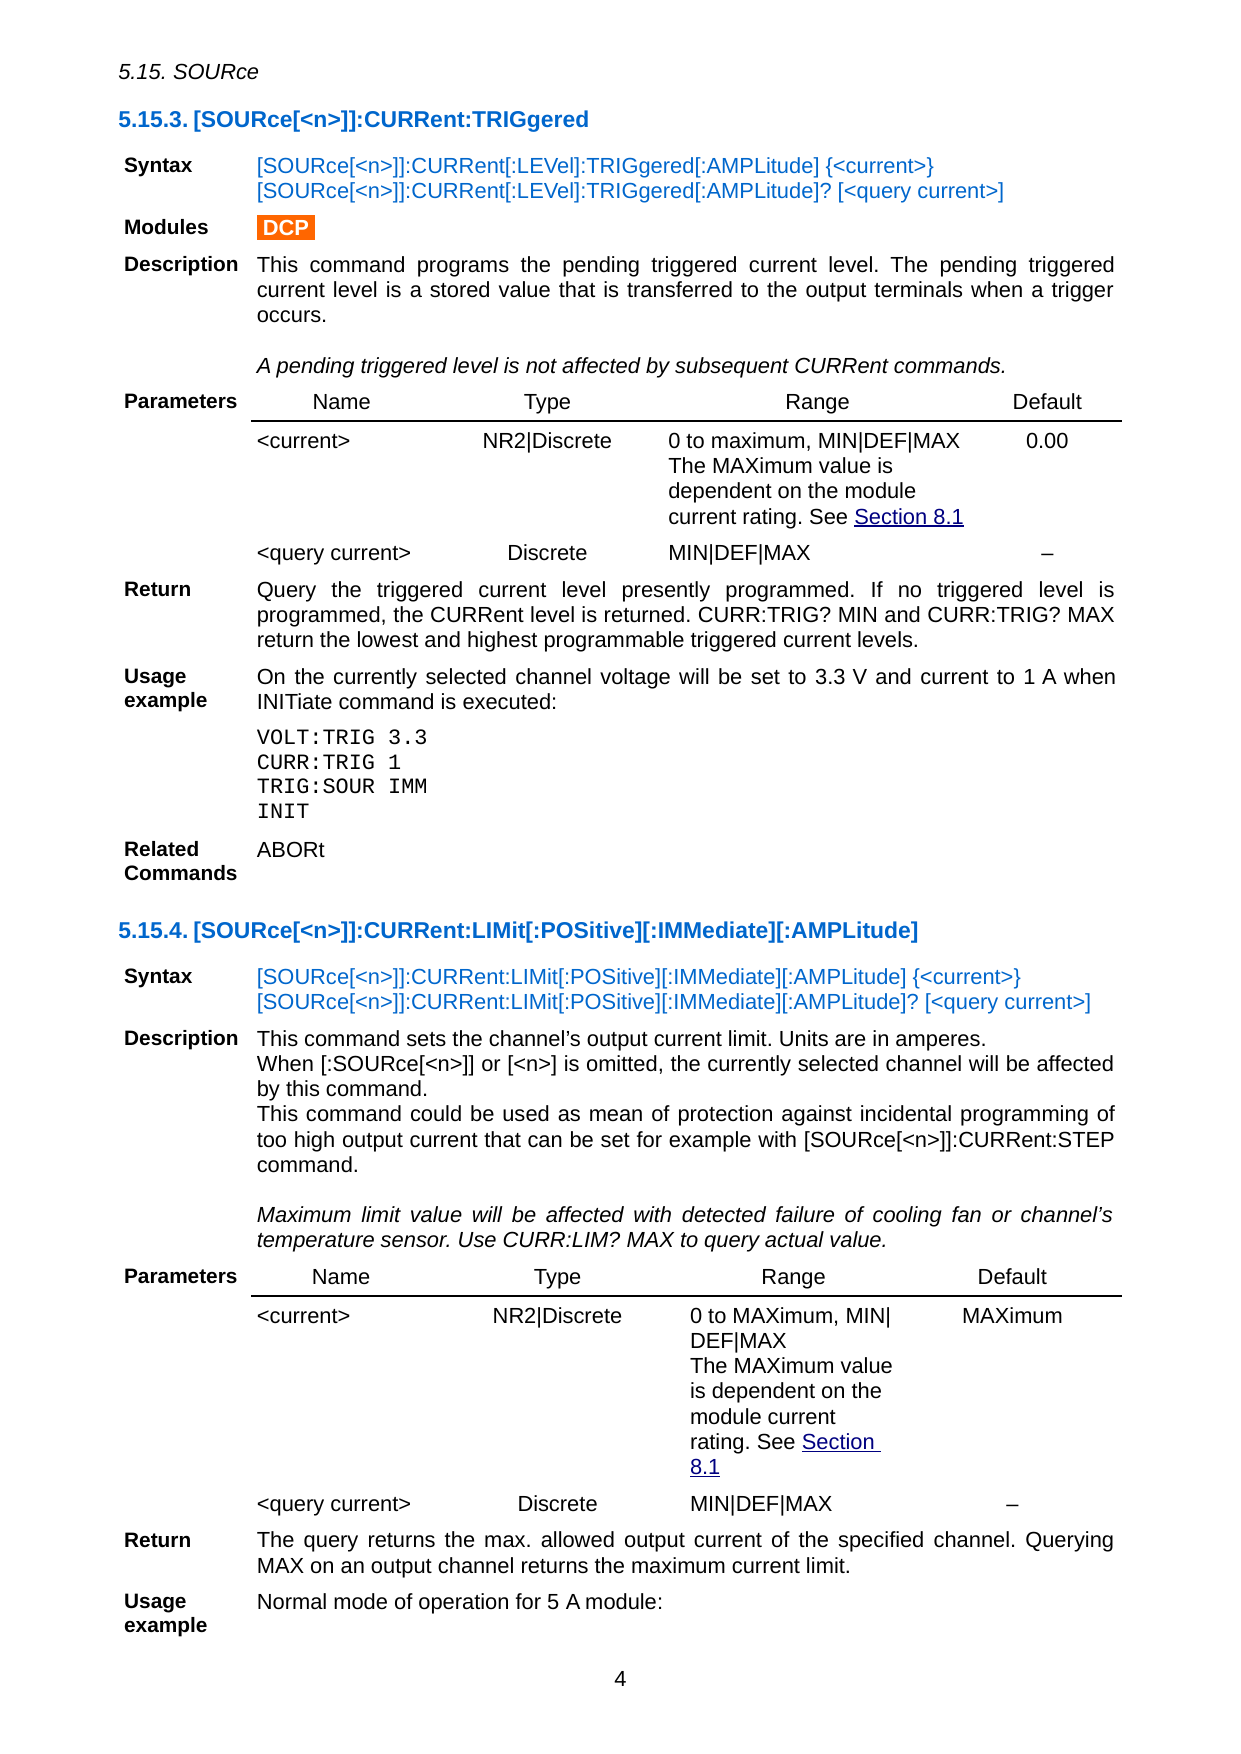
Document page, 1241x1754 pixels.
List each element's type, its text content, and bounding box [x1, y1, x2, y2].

table_header Syntax [118, 148, 251, 209]
subtitle [SOURce[<n>]]:CURRent:TRIGgered [118, 106, 1122, 133]
table_cell Range [684, 1258, 903, 1295]
table_cell Parameters [118, 384, 251, 534]
table_cell Name [251, 384, 432, 420]
table_cell Type [431, 1258, 684, 1295]
table_cell Name [251, 1258, 431, 1295]
table_cell Return [118, 1522, 251, 1583]
table_cell Default [973, 384, 1122, 420]
table_cell MIN|DEF|MAX [662, 535, 973, 571]
table_cell This command programs the pending triggered current level. The pending triggered current level is a stored value that is transferred to the output terminals when a trigger occurs. A pending triggered level is not affected by subsequent CURRent commands. [251, 246, 1122, 383]
table_cell <current> [251, 1297, 431, 1485]
table_cell Discrete [431, 1485, 684, 1522]
table_cell MIN|DEF|MAX [684, 1485, 903, 1522]
table_cell – [973, 535, 1122, 571]
table_cell Query the triggered current level presently programmed. If no triggered level is programmed, the CURRent level is returned. CURR:TRIG? MIN and CURR:TRIG? MAX return the lowest and highest programmable triggered current levels. [251, 571, 1122, 658]
table_cell Return [118, 571, 251, 658]
table_cell Parameters [118, 1258, 251, 1485]
table_header [SOURce[<n>]]:CURRent:LIMit[:POSitive][:IMMediate][:AMPLitude] {<current>} [SOURce[<n>]]:CURRent:LIMit[:POSitive][:IMMediate][:AMPLitude]? [<query current>] [251, 958, 1122, 1020]
table_cell <query current> [251, 535, 432, 571]
table_cell <query current> [251, 1485, 431, 1522]
table_cell Default [903, 1258, 1122, 1295]
table_cell Related Commands [118, 831, 251, 890]
table_cell [118, 535, 251, 571]
table_cell Discrete [432, 535, 662, 571]
table_cell This command sets the channel’s output current limit. Units are in amperes. When [:SOURce[<n>]] or [<n>] is omitted, the currently selected channel will be affected by this command. This command could be used as mean of protection against incidental programming of too high output current that can be set for example with [SOURce[<n>]]:CURRent:STEP command. Maximum limit value will be affected with detected failure of cooling fan or channel’s temperature sensor. Use CURR:LIM? MAX to query actual value. [251, 1020, 1122, 1258]
table_cell Description [118, 1020, 251, 1258]
table_cell [118, 1485, 251, 1522]
table_cell 0 to maximum, MIN|DEF|MAX The MAXimum value is dependent on the module current rating. See Section 8.1 [662, 422, 973, 534]
table_cell – [903, 1485, 1122, 1522]
table_cell Normal mode of operation for 5 A module: [251, 1584, 1122, 1643]
table_cell DCP [251, 209, 1122, 246]
table_cell Type [432, 384, 662, 420]
table_cell Modules [118, 209, 251, 246]
table_cell Range [662, 384, 973, 420]
table_cell Usage example [118, 1584, 251, 1643]
table_cell Description [118, 246, 251, 383]
table_cell NR2|Discrete [432, 422, 662, 534]
table_cell The query returns the max. allowed output current of the specified channel. Querying MAX on an output channel returns the maximum current limit. [251, 1522, 1122, 1583]
table_cell Usage example [118, 658, 251, 831]
table_cell On the currently selected channel voltage will be set to 3.3 V and current to 1 A when INITiate command is executed: VOLT:TRIG 3.3 CURR:TRIG 1 TRIG:SOUR IMM INIT [251, 658, 1122, 831]
table_cell ABORt [251, 831, 1122, 890]
table_cell <current> [251, 422, 432, 534]
table_cell NR2|Discrete [431, 1297, 684, 1485]
table_header [SOURce[<n>]]:CURRent[:LEVel]:TRIGgered[:AMPLitude] {<current>} [SOURce[<n>]]:CURRent[:LEVel]:TRIGgered[:AMPLitude]? [<query current>] [251, 148, 1122, 209]
table_header Syntax [118, 958, 251, 1020]
table_cell 0 to MAXimum, MIN|DEF|MAX The MAXimum value is dependent on the module current rating. See Section 8.1 [684, 1297, 903, 1485]
table_cell MAXimum [903, 1297, 1122, 1485]
table_cell 0.00 [973, 422, 1122, 534]
subtitle [SOURce[<n>]]:CURRent:LIMit[:POSitive][:IMMediate][:AMPLitude] [118, 917, 1122, 943]
